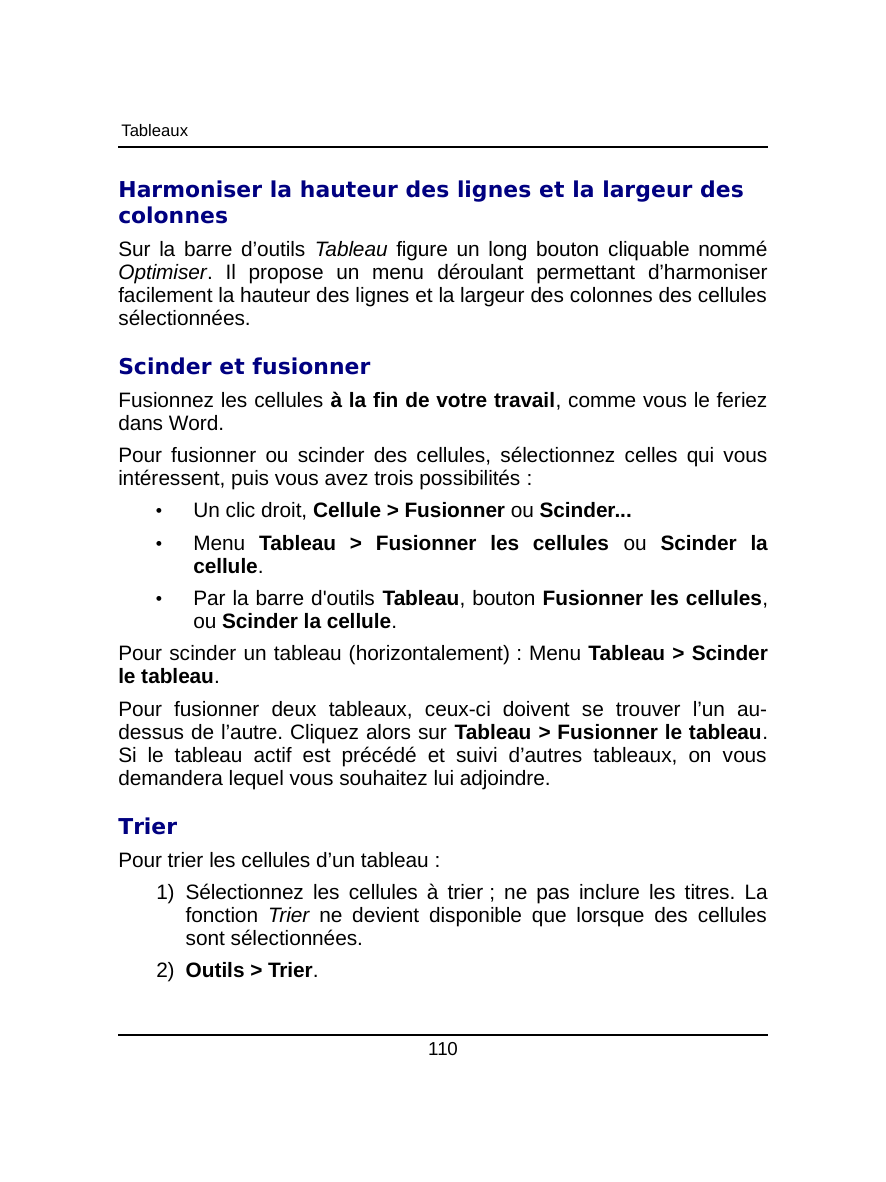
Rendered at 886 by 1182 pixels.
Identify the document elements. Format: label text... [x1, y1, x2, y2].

list Sélectionnez les cellules à trier ; ne pas inclure les titres. La fonction Trier ne devient disponible que lorsque des cellules sont sélectionnées. [156, 880, 768, 950]
list Menu Tableau > Fusionner les cellules ou Scinder la cellule. [156, 531, 768, 578]
text Pour fusionner ou scinder des cellules, sélectionnez celles qui vous intéressent, puis vous avez trois possibilités : [118, 444, 768, 490]
list Par la barre d'outils Tableau, bouton Fusionner les cellules, ou Scinder la cellule. [156, 587, 768, 633]
list Un clic droit, Cellule > Fusionner ou Scinder... [156, 499, 768, 522]
text Pour fusionner deux tableaux, ceux-ci doivent se trouver l’un au-dessus de l’autre. Cliquez alors sur Tableau > Fusionner le tableau. Si le tableau actif est précédé et suivi d’autres tableaux, on vous demandera lequel vous souhaitez lui adjoindre. [118, 697, 768, 790]
list Outils > Trier. [156, 959, 768, 982]
text Sur la barre d’outils Tableau figure un long bouton cliquable nommé Optimiser. Il propose un menu déroulant permettant d’harmoniser facilement la hauteur des lignes et la largeur des colonnes des cellules sélectionnées. [118, 237, 768, 330]
subtitle Scinder et fusionner [118, 354, 768, 380]
subtitle Harmoniser la hauteur des lignes et la largeur des colonnes [118, 177, 768, 228]
text Pour trier les cellules d’un tableau : [118, 848, 768, 872]
text Pour scinder un tableau (horizontalement) : Menu Tableau > Scinder le tableau. [118, 642, 768, 688]
text Fusionnez les cellules à la fin de votre travail, comme vous le feriez dans Word. [118, 388, 768, 435]
subtitle Trier [118, 814, 768, 839]
